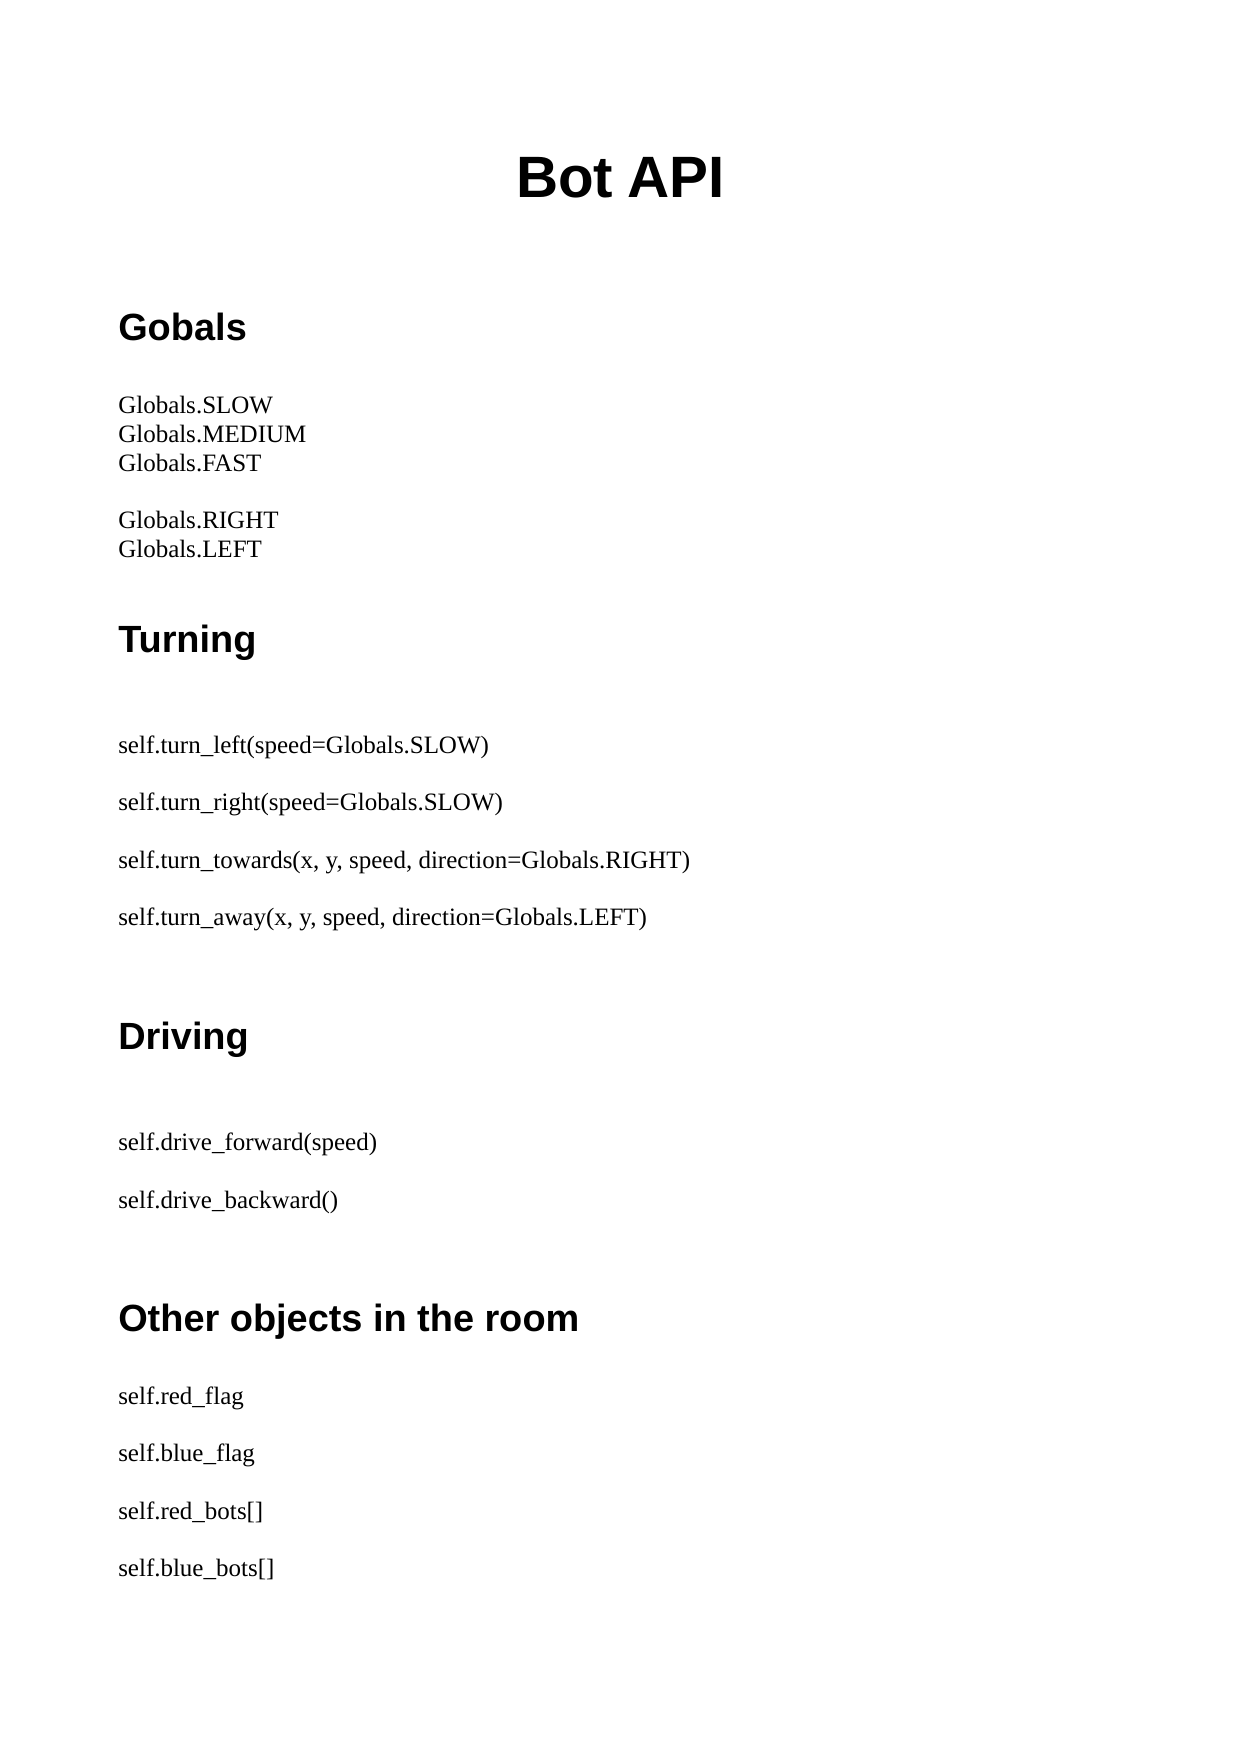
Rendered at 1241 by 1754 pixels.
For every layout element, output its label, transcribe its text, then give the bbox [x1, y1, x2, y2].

text Globals.FAST [118, 448, 1122, 476]
text self.blue_bots[] [118, 1553, 1122, 1582]
title Bot API [118, 143, 1122, 210]
subtitle Gobals [118, 305, 1122, 349]
text Globals.SLOW [118, 390, 1122, 419]
text Globals.LEFT [118, 534, 1122, 563]
text self.drive_backward() [118, 1185, 1122, 1214]
text Globals.MEDIUM [118, 419, 1122, 448]
text self.red_flag [118, 1381, 1122, 1410]
text self.turn_left(speed=Globals.SLOW) [118, 730, 1122, 759]
subtitle Turning [118, 616, 1122, 660]
text self.drive_forward(speed) [118, 1127, 1122, 1156]
text Globals.RIGHT [118, 505, 1122, 534]
subtitle Other objects in the room [118, 1296, 1122, 1340]
text self.turn_towards(x, y, speed, direction=Globals.RIGHT) [118, 845, 1122, 874]
text self.blue_flag [118, 1438, 1122, 1467]
text self.red_bots[] [118, 1496, 1122, 1525]
text self.turn_away(x, y, speed, direction=Globals.LEFT) [118, 902, 1122, 931]
subtitle Driving [118, 1014, 1122, 1057]
text self.turn_right(speed=Globals.SLOW) [118, 787, 1122, 816]
